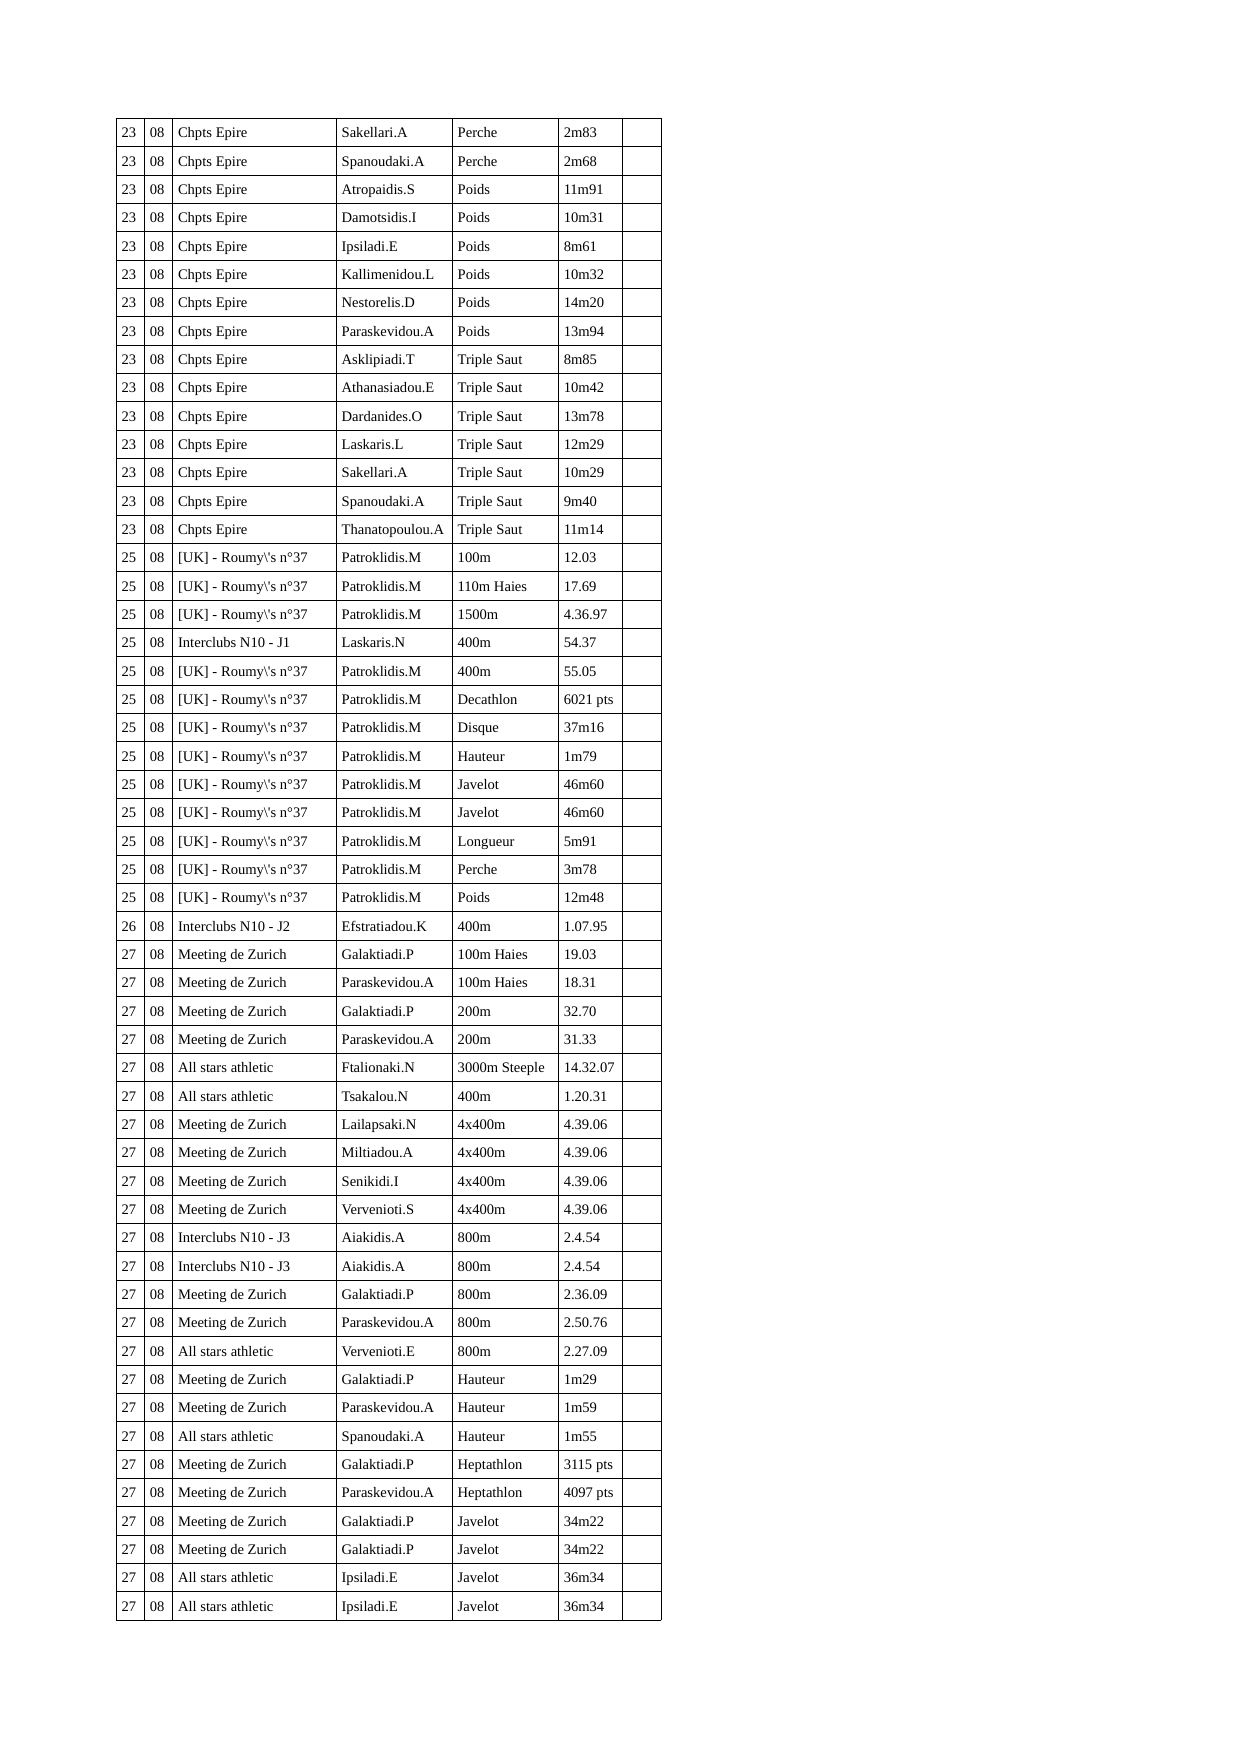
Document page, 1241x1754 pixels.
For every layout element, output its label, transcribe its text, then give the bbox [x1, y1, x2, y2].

table_cell Patroklidis.M [337, 827, 452, 855]
table_cell Chpts Epire [173, 119, 336, 146]
table_cell Ftalionaki.N [337, 1054, 452, 1081]
table_cell 27 [117, 1592, 144, 1620]
table_cell 08 [145, 346, 172, 373]
table_cell 18.31 [559, 969, 622, 996]
table_cell 10m29 [559, 459, 622, 486]
table_cell Hauteur [453, 742, 558, 770]
table_cell All stars athletic [173, 1422, 336, 1450]
table_cell Triple Saut [453, 346, 558, 373]
table_cell 08 [145, 487, 172, 515]
table_cell Heptathlon [453, 1451, 558, 1478]
table_cell 08 [145, 1196, 172, 1223]
table_cell 2.4.54 [559, 1224, 622, 1251]
table_cell Ipsiladi.E [337, 232, 452, 260]
table_cell 08 [145, 1139, 172, 1166]
table_cell 27 [117, 941, 144, 968]
table_cell Galaktiadi.P [337, 1451, 452, 1478]
table_cell [623, 1366, 661, 1393]
table_cell 27 [117, 1196, 144, 1223]
table_cell [623, 1111, 661, 1138]
table_cell Nestorelis.D [337, 289, 452, 316]
table_cell Meeting de Zurich [173, 1479, 336, 1506]
table_cell Chpts Epire [173, 317, 336, 345]
table_cell 4x400m [453, 1111, 558, 1138]
table_cell [623, 431, 661, 458]
table_cell [623, 629, 661, 656]
table_cell Javelot [453, 799, 558, 826]
table_cell Paraskevidou.A [337, 1026, 452, 1053]
table_cell 08 [145, 1394, 172, 1421]
table_cell 08 [145, 1224, 172, 1251]
table_cell 08 [145, 1366, 172, 1393]
table_cell Chpts Epire [173, 289, 336, 316]
table_cell 08 [145, 601, 172, 628]
table_cell 08 [145, 1592, 172, 1620]
table_cell 200m [453, 1026, 558, 1053]
table_cell Poids [453, 176, 558, 203]
table_cell 08 [145, 856, 172, 883]
table_cell [623, 1337, 661, 1365]
table_cell 23 [117, 487, 144, 515]
table_cell 27 [117, 1252, 144, 1280]
table_cell 08 [145, 1054, 172, 1081]
table_cell Meeting de Zurich [173, 1451, 336, 1478]
table_cell Meeting de Zurich [173, 1026, 336, 1053]
table_cell 27 [117, 1111, 144, 1138]
table_cell 23 [117, 431, 144, 458]
table_cell 25 [117, 544, 144, 571]
table_cell Patroklidis.M [337, 686, 452, 713]
table_cell 08 [145, 997, 172, 1025]
table_cell 3115 pts [559, 1451, 622, 1478]
table_cell 27 [117, 1479, 144, 1506]
table_cell 2.27.09 [559, 1337, 622, 1365]
table_cell Galaktiadi.P [337, 1281, 452, 1308]
table_cell 08 [145, 714, 172, 741]
table_cell Spanoudaki.A [337, 1422, 452, 1450]
table_cell 25 [117, 572, 144, 600]
table_cell 23 [117, 459, 144, 486]
table_cell 46m60 [559, 799, 622, 826]
table_cell Triple Saut [453, 516, 558, 543]
table_cell Patroklidis.M [337, 742, 452, 770]
table_cell [UK] - Roumy\'s n°37 [173, 657, 336, 685]
table_cell 08 [145, 1479, 172, 1506]
table_cell 08 [145, 1451, 172, 1478]
table_cell Dardanides.O [337, 402, 452, 430]
table_cell 4x400m [453, 1196, 558, 1223]
table_cell Asklipiadi.T [337, 346, 452, 373]
table_cell Triple Saut [453, 374, 558, 401]
table_cell [623, 374, 661, 401]
table_cell 100m Haies [453, 941, 558, 968]
table_cell [623, 289, 661, 316]
table_cell 1m79 [559, 742, 622, 770]
table_cell 27 [117, 997, 144, 1025]
table_cell 27 [117, 1337, 144, 1365]
table_cell 08 [145, 176, 172, 203]
table_cell 32.70 [559, 997, 622, 1025]
table_cell Meeting de Zurich [173, 997, 336, 1025]
table_cell Chpts Epire [173, 487, 336, 515]
table_cell [623, 997, 661, 1025]
table_cell [UK] - Roumy\'s n°37 [173, 572, 336, 600]
table_cell Chpts Epire [173, 402, 336, 430]
table_cell 23 [117, 176, 144, 203]
table_cell Galaktiadi.P [337, 1366, 452, 1393]
table_cell 08 [145, 431, 172, 458]
table_cell 08 [145, 629, 172, 656]
table_cell 08 [145, 1281, 172, 1308]
table_cell 08 [145, 799, 172, 826]
table_cell 08 [145, 232, 172, 260]
table_cell 23 [117, 516, 144, 543]
table_cell 36m34 [559, 1564, 622, 1591]
table_cell 08 [145, 261, 172, 288]
table_cell Meeting de Zurich [173, 1139, 336, 1166]
table_cell Longueur [453, 827, 558, 855]
table_cell [623, 714, 661, 741]
table_cell 08 [145, 771, 172, 798]
table_cell 25 [117, 714, 144, 741]
table_cell All stars athletic [173, 1337, 336, 1365]
table_cell Triple Saut [453, 402, 558, 430]
table_cell Galaktiadi.P [337, 941, 452, 968]
table_cell Chpts Epire [173, 147, 336, 175]
table_cell 1m55 [559, 1422, 622, 1450]
table_cell Disque [453, 714, 558, 741]
table_cell Meeting de Zurich [173, 1281, 336, 1308]
table_cell 4x400m [453, 1167, 558, 1195]
table_cell [623, 1139, 661, 1166]
table_cell Interclubs N10 - J1 [173, 629, 336, 656]
table_cell [623, 771, 661, 798]
table_cell 1500m [453, 601, 558, 628]
table_cell Javelot [453, 1507, 558, 1535]
table_cell [623, 1196, 661, 1223]
table_cell 23 [117, 147, 144, 175]
table_cell Ipsiladi.E [337, 1564, 452, 1591]
table_cell 2.4.54 [559, 1252, 622, 1280]
table_cell Chpts Epire [173, 459, 336, 486]
table_cell Meeting de Zurich [173, 1309, 336, 1336]
table_cell Miltiadou.A [337, 1139, 452, 1166]
table_cell Meeting de Zurich [173, 1536, 336, 1563]
table_cell 08 [145, 289, 172, 316]
table_cell Triple Saut [453, 431, 558, 458]
table_cell 8m61 [559, 232, 622, 260]
table_cell [623, 119, 661, 146]
table_cell [UK] - Roumy\'s n°37 [173, 856, 336, 883]
table_cell 100m Haies [453, 969, 558, 996]
table_cell 08 [145, 1252, 172, 1280]
table_cell Kallimenidou.L [337, 261, 452, 288]
table_cell 1.07.95 [559, 912, 622, 940]
table_cell 800m [453, 1281, 558, 1308]
table_cell 08 [145, 884, 172, 911]
table_cell Poids [453, 204, 558, 231]
table_cell 23 [117, 119, 144, 146]
table_cell Lailapsaki.N [337, 1111, 452, 1138]
table_cell [623, 601, 661, 628]
table_cell Atropaidis.S [337, 176, 452, 203]
table_cell All stars athletic [173, 1564, 336, 1591]
table_cell Sakellari.A [337, 459, 452, 486]
table_cell Chpts Epire [173, 346, 336, 373]
table_cell [623, 459, 661, 486]
table_cell [623, 402, 661, 430]
table_cell All stars athletic [173, 1592, 336, 1620]
table_cell 08 [145, 1167, 172, 1195]
table_cell 27 [117, 1224, 144, 1251]
table_cell 08 [145, 1422, 172, 1450]
table_cell [623, 799, 661, 826]
table_cell Galaktiadi.P [337, 1507, 452, 1535]
table_cell Patroklidis.M [337, 856, 452, 883]
table_cell 23 [117, 317, 144, 345]
table_cell 17.69 [559, 572, 622, 600]
table_cell 55.05 [559, 657, 622, 685]
table_cell Decathlon [453, 686, 558, 713]
table_cell 200m [453, 997, 558, 1025]
table_cell [623, 1536, 661, 1563]
table_cell 08 [145, 544, 172, 571]
table_cell 100m [453, 544, 558, 571]
table_cell 400m [453, 629, 558, 656]
table_cell 4097 pts [559, 1479, 622, 1506]
table_cell Meeting de Zurich [173, 1111, 336, 1138]
table_cell 4x400m [453, 1139, 558, 1166]
table_cell 1m29 [559, 1366, 622, 1393]
table_cell 08 [145, 941, 172, 968]
table_cell [UK] - Roumy\'s n°37 [173, 686, 336, 713]
table_cell Damotsidis.I [337, 204, 452, 231]
table_cell 4.39.06 [559, 1196, 622, 1223]
table_cell 5m91 [559, 827, 622, 855]
table_cell 08 [145, 572, 172, 600]
table_cell 08 [145, 459, 172, 486]
table_cell 12m29 [559, 431, 622, 458]
table_cell 08 [145, 374, 172, 401]
table_cell Hauteur [453, 1422, 558, 1450]
table_cell 46m60 [559, 771, 622, 798]
table_cell Javelot [453, 1592, 558, 1620]
table_cell Paraskevidou.A [337, 1479, 452, 1506]
table_cell Chpts Epire [173, 176, 336, 203]
table_cell [623, 487, 661, 515]
table_cell 12.03 [559, 544, 622, 571]
table_cell 27 [117, 1536, 144, 1563]
table_cell Patroklidis.M [337, 601, 452, 628]
table_cell 14.32.07 [559, 1054, 622, 1081]
table_cell 08 [145, 402, 172, 430]
table_cell 08 [145, 317, 172, 345]
table_cell 23 [117, 289, 144, 316]
table_cell 25 [117, 601, 144, 628]
table_cell Interclubs N10 - J3 [173, 1252, 336, 1280]
table_cell 23 [117, 402, 144, 430]
table_cell Vervenioti.S [337, 1196, 452, 1223]
table_cell Hauteur [453, 1394, 558, 1421]
table_cell All stars athletic [173, 1082, 336, 1110]
table_cell [UK] - Roumy\'s n°37 [173, 742, 336, 770]
table_cell Meeting de Zurich [173, 1196, 336, 1223]
table_cell 27 [117, 1366, 144, 1393]
table_cell 8m85 [559, 346, 622, 373]
table_cell 11m14 [559, 516, 622, 543]
table_cell Chpts Epire [173, 431, 336, 458]
table_cell [623, 912, 661, 940]
table_cell Hauteur [453, 1366, 558, 1393]
table_cell 27 [117, 1394, 144, 1421]
table_cell 08 [145, 1309, 172, 1336]
table_cell Triple Saut [453, 459, 558, 486]
table_cell Meeting de Zurich [173, 1507, 336, 1535]
table_cell 800m [453, 1337, 558, 1365]
table_cell 23 [117, 346, 144, 373]
table_cell 34m22 [559, 1536, 622, 1563]
table_cell 110m Haies [453, 572, 558, 600]
table_cell 14m20 [559, 289, 622, 316]
table_cell Patroklidis.M [337, 799, 452, 826]
table_cell Laskaris.N [337, 629, 452, 656]
table_cell 23 [117, 261, 144, 288]
table_cell Patroklidis.M [337, 572, 452, 600]
table_cell Efstratiadou.K [337, 912, 452, 940]
table_cell Aiakidis.A [337, 1252, 452, 1280]
table_cell Sakellari.A [337, 119, 452, 146]
table_cell Spanoudaki.A [337, 147, 452, 175]
table_cell Chpts Epire [173, 204, 336, 231]
table_cell [623, 1564, 661, 1591]
table_cell [UK] - Roumy\'s n°37 [173, 827, 336, 855]
table_cell 4.36.97 [559, 601, 622, 628]
table_cell 1.20.31 [559, 1082, 622, 1110]
table_cell 27 [117, 1139, 144, 1166]
table_cell 23 [117, 374, 144, 401]
table_cell 25 [117, 827, 144, 855]
table_cell [623, 686, 661, 713]
table_cell Vervenioti.E [337, 1337, 452, 1365]
table_cell 27 [117, 1451, 144, 1478]
table_cell 25 [117, 771, 144, 798]
table_cell 08 [145, 204, 172, 231]
table_cell Patroklidis.M [337, 771, 452, 798]
table_cell 800m [453, 1252, 558, 1280]
table_cell [623, 261, 661, 288]
table_cell 25 [117, 884, 144, 911]
table_cell 08 [145, 1564, 172, 1591]
table_cell Patroklidis.M [337, 657, 452, 685]
table_cell 27 [117, 1281, 144, 1308]
table_cell 11m91 [559, 176, 622, 203]
table_cell 12m48 [559, 884, 622, 911]
table_cell 08 [145, 1082, 172, 1110]
table_cell 2m83 [559, 119, 622, 146]
table_cell [623, 856, 661, 883]
table_cell Poids [453, 261, 558, 288]
table_cell 4.39.06 [559, 1111, 622, 1138]
table_cell 2m68 [559, 147, 622, 175]
table_cell 08 [145, 1111, 172, 1138]
table_cell 27 [117, 1026, 144, 1053]
table_cell Galaktiadi.P [337, 997, 452, 1025]
table_cell [UK] - Roumy\'s n°37 [173, 601, 336, 628]
table_cell Poids [453, 884, 558, 911]
table_cell [623, 1082, 661, 1110]
table_cell 54.37 [559, 629, 622, 656]
table_cell [623, 572, 661, 600]
table_cell 23 [117, 232, 144, 260]
table_cell [623, 516, 661, 543]
table_cell [623, 969, 661, 996]
table_cell [623, 1054, 661, 1081]
table_cell [623, 232, 661, 260]
table_cell 400m [453, 1082, 558, 1110]
table_cell Tsakalou.N [337, 1082, 452, 1110]
table_cell [623, 346, 661, 373]
table_cell 08 [145, 827, 172, 855]
table_cell Chpts Epire [173, 374, 336, 401]
table_cell 25 [117, 629, 144, 656]
table_cell [623, 1592, 661, 1620]
table_cell 27 [117, 1422, 144, 1450]
table_cell [623, 1281, 661, 1308]
table_cell Athanasiadou.E [337, 374, 452, 401]
table_cell 6021 pts [559, 686, 622, 713]
table_cell [623, 317, 661, 345]
table_cell 25 [117, 856, 144, 883]
table_cell Interclubs N10 - J2 [173, 912, 336, 940]
table_cell Perche [453, 147, 558, 175]
table_cell 36m34 [559, 1592, 622, 1620]
table_cell Javelot [453, 1536, 558, 1563]
table_cell 2.50.76 [559, 1309, 622, 1336]
table_cell [623, 657, 661, 685]
table_cell 31.33 [559, 1026, 622, 1053]
table_cell 10m31 [559, 204, 622, 231]
table_cell Perche [453, 119, 558, 146]
table_cell 26 [117, 912, 144, 940]
table_cell 08 [145, 1507, 172, 1535]
table_cell [623, 204, 661, 231]
table_cell Laskaris.L [337, 431, 452, 458]
table_cell 08 [145, 969, 172, 996]
table_cell Patroklidis.M [337, 544, 452, 571]
table_cell [UK] - Roumy\'s n°37 [173, 771, 336, 798]
table_cell [623, 827, 661, 855]
table_cell 27 [117, 1167, 144, 1195]
table_cell Paraskevidou.A [337, 1309, 452, 1336]
table_cell Paraskevidou.A [337, 969, 452, 996]
table_cell 25 [117, 799, 144, 826]
table_cell 27 [117, 1082, 144, 1110]
table_cell 19.03 [559, 941, 622, 968]
table_cell 27 [117, 1564, 144, 1591]
table_cell 08 [145, 657, 172, 685]
table_cell 08 [145, 1536, 172, 1563]
table_cell Galaktiadi.P [337, 1536, 452, 1563]
table_cell Javelot [453, 771, 558, 798]
table_cell 13m94 [559, 317, 622, 345]
table_cell 25 [117, 742, 144, 770]
table_cell [623, 1394, 661, 1421]
table_cell Ipsiladi.E [337, 1592, 452, 1620]
table_cell Senikidi.I [337, 1167, 452, 1195]
table_cell [UK] - Roumy\'s n°37 [173, 884, 336, 911]
table_cell Heptathlon [453, 1479, 558, 1506]
table_cell Spanoudaki.A [337, 487, 452, 515]
table_cell 08 [145, 516, 172, 543]
table_cell [623, 1451, 661, 1478]
table_cell Triple Saut [453, 487, 558, 515]
table_cell 34m22 [559, 1507, 622, 1535]
table_cell Chpts Epire [173, 261, 336, 288]
table_cell Thanatopoulou.A [337, 516, 452, 543]
table_cell 08 [145, 1337, 172, 1365]
table_cell 23 [117, 204, 144, 231]
table_cell [623, 742, 661, 770]
table_cell 08 [145, 686, 172, 713]
table_cell 27 [117, 1309, 144, 1336]
table_cell Javelot [453, 1564, 558, 1591]
table_cell 9m40 [559, 487, 622, 515]
table_cell Patroklidis.M [337, 884, 452, 911]
table_cell Chpts Epire [173, 516, 336, 543]
table_cell [623, 544, 661, 571]
table_cell [UK] - Roumy\'s n°37 [173, 714, 336, 741]
table_cell 08 [145, 147, 172, 175]
table_cell [623, 1422, 661, 1450]
table_cell 08 [145, 1026, 172, 1053]
table_cell Paraskevidou.A [337, 317, 452, 345]
table_cell [UK] - Roumy\'s n°37 [173, 799, 336, 826]
table_cell [UK] - Roumy\'s n°37 [173, 544, 336, 571]
table_cell [623, 1252, 661, 1280]
table_cell Meeting de Zurich [173, 1167, 336, 1195]
table_cell Patroklidis.M [337, 714, 452, 741]
table_cell Meeting de Zurich [173, 1366, 336, 1393]
table_cell 08 [145, 912, 172, 940]
table_cell 37m16 [559, 714, 622, 741]
table_cell 3m78 [559, 856, 622, 883]
table_cell 25 [117, 686, 144, 713]
table_cell 400m [453, 657, 558, 685]
table_cell 13m78 [559, 402, 622, 430]
table_cell [623, 176, 661, 203]
table_cell [623, 1026, 661, 1053]
table_cell 27 [117, 1507, 144, 1535]
table_cell [623, 1479, 661, 1506]
table_cell 800m [453, 1309, 558, 1336]
table_cell 27 [117, 1054, 144, 1081]
table_cell [623, 1167, 661, 1195]
table_cell 400m [453, 912, 558, 940]
table_cell [623, 884, 661, 911]
table_cell 2.36.09 [559, 1281, 622, 1308]
table_cell 10m32 [559, 261, 622, 288]
table_cell 3000m Steeple [453, 1054, 558, 1081]
table_cell [623, 147, 661, 175]
table_cell Poids [453, 289, 558, 316]
table_cell [623, 1224, 661, 1251]
table_cell [623, 1507, 661, 1535]
table_cell Meeting de Zurich [173, 1394, 336, 1421]
table_cell 10m42 [559, 374, 622, 401]
table_cell 08 [145, 742, 172, 770]
table_cell 4.39.06 [559, 1167, 622, 1195]
table_cell Meeting de Zurich [173, 969, 336, 996]
table_cell Meeting de Zurich [173, 941, 336, 968]
table_cell [623, 1309, 661, 1336]
table_cell Perche [453, 856, 558, 883]
table_cell [623, 941, 661, 968]
table_cell Poids [453, 232, 558, 260]
table_cell 27 [117, 969, 144, 996]
table_cell Poids [453, 317, 558, 345]
table_cell All stars athletic [173, 1054, 336, 1081]
table_cell Aiakidis.A [337, 1224, 452, 1251]
table_cell 08 [145, 119, 172, 146]
table_cell 1m59 [559, 1394, 622, 1421]
table_cell 800m [453, 1224, 558, 1251]
table_cell Paraskevidou.A [337, 1394, 452, 1421]
table_cell 25 [117, 657, 144, 685]
table_cell Chpts Epire [173, 232, 336, 260]
table_cell Interclubs N10 - J3 [173, 1224, 336, 1251]
table_cell 4.39.06 [559, 1139, 622, 1166]
